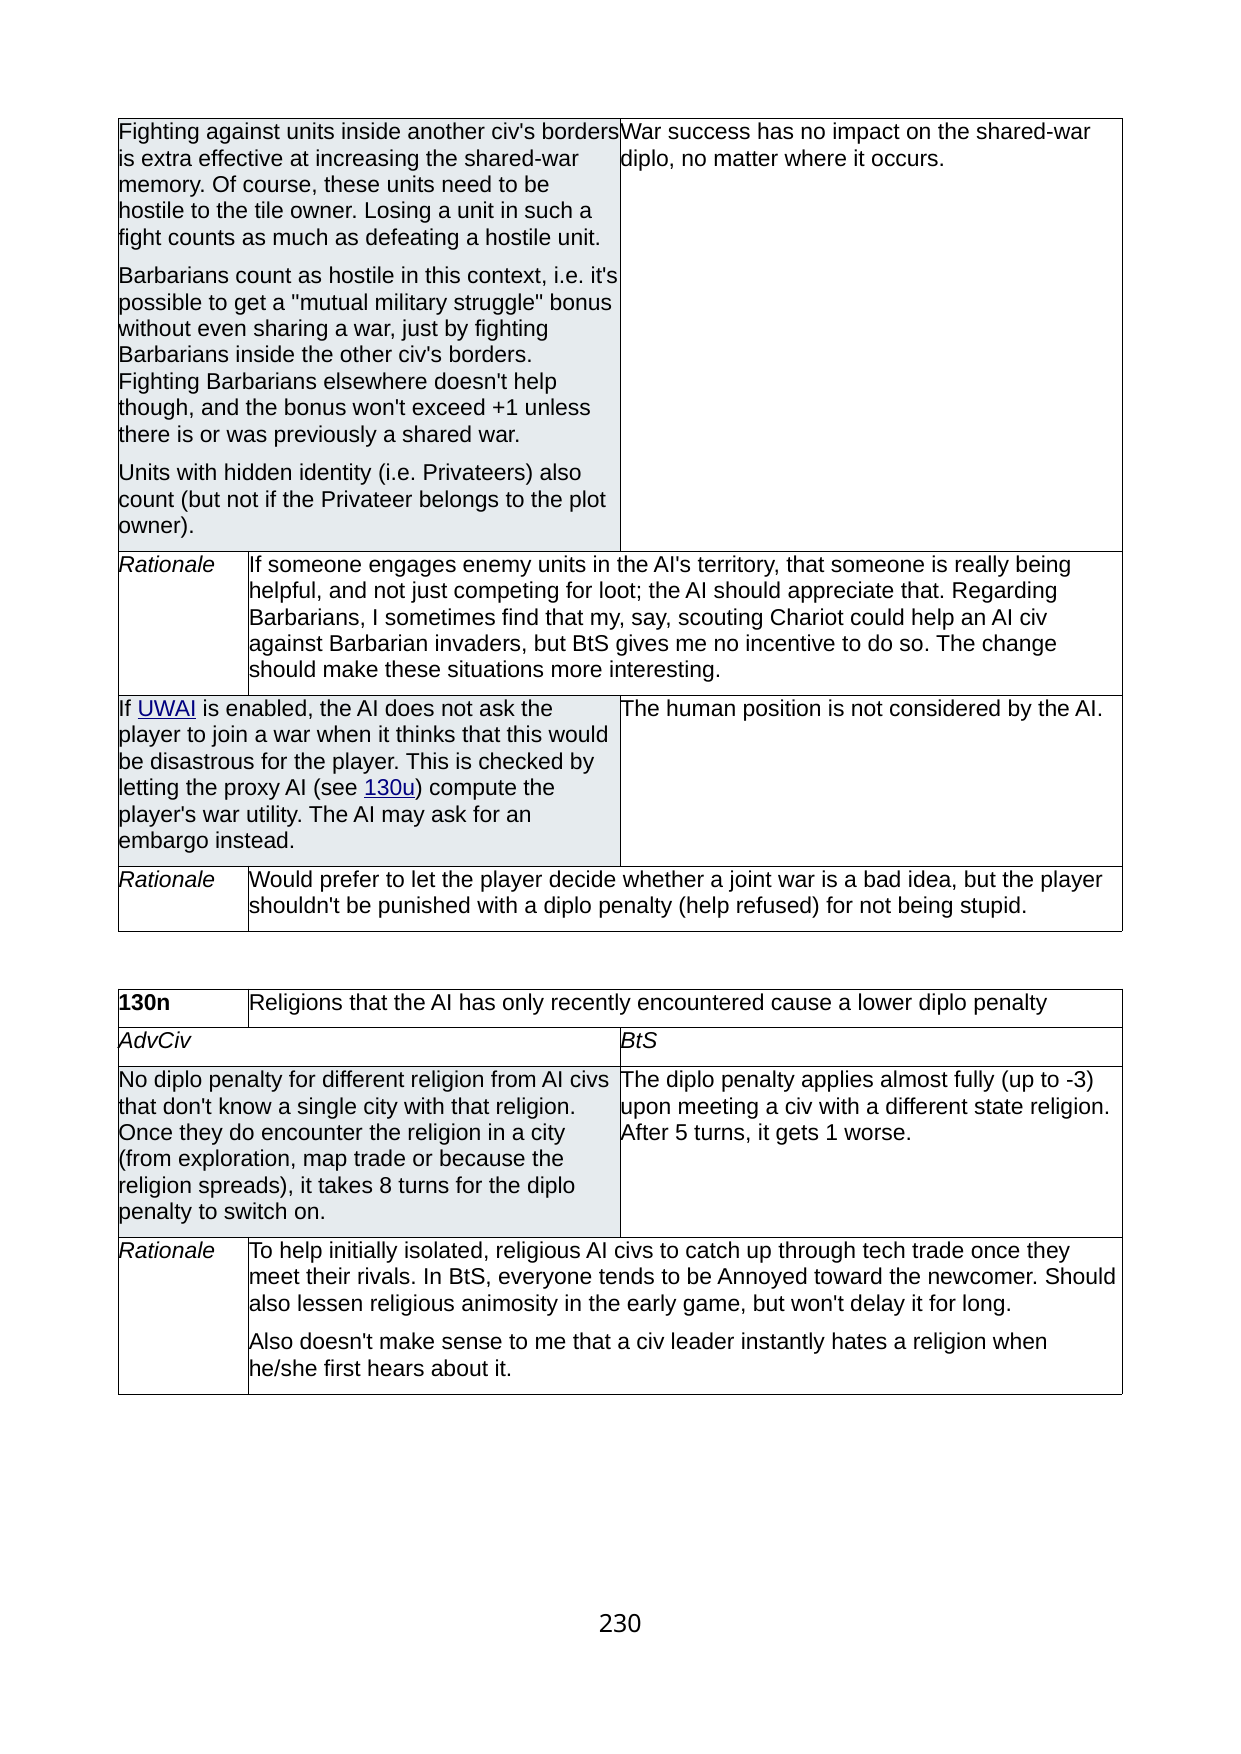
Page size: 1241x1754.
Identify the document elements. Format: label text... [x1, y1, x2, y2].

table_cell War success has no impact on the shared-war diplo, no matter where it occurs. [621, 119, 1122, 551]
table_cell The diplo penalty applies almost fully (up to -3) upon meeting a civ with a different state religion. After 5 turns, it gets 1 worse. [621, 1067, 1122, 1237]
table_cell AdvCiv [119, 1028, 620, 1066]
table_cell If UWAI is enabled, the AI does not ask the player to join a war when it thinks that this would be disastrous for the player. This is checked by letting the proxy AI (see 130u) compute the player's war utility. The AI may ask for an embargo instead. [119, 696, 620, 866]
table_header Religions that the AI has only recently encountered cause a lower diplo penalty [249, 990, 1122, 1027]
table_header 130n [119, 990, 248, 1027]
table_cell To help initially isolated, religious AI civs to catch up through tech trade once they meet their rivals. In BtS, everyone tends to be Annoyed toward the newcomer. Should also lessen religious animosity in the early game, but won't delay it for long. Also doesn't make sense to me that a civ leader instantly hates a religion when he/she first hears about it. [249, 1238, 1122, 1393]
table_cell Rationale [119, 867, 248, 931]
table_cell Would prefer to let the player decide whether a joint war is a bad idea, but the player shouldn't be punished with a diplo penalty (help refused) for not being stupid. [249, 867, 1122, 931]
table_cell If someone engages enemy units in the AI's territory, that someone is really being helpful, and not just competing for loot; the AI should appreciate that. Regarding Barbarians, I sometimes find that my, say, scouting Chariot could help an AI civ against Barbarian invaders, but BtS gives me no incentive to do so. The change should make these situations more interesting. [249, 552, 1122, 695]
table_cell Rationale [119, 552, 248, 695]
table_cell Rationale [119, 1238, 248, 1393]
table_cell No diplo penalty for different religion from AI civs that don't know a single city with that religion. Once they do encounter the religion in a city (from exploration, map trade or because the religion spreads), it takes 8 turns for the diplo penalty to switch on. [119, 1067, 620, 1237]
table_cell The human position is not considered by the AI. [621, 696, 1122, 866]
table_cell Fighting against units inside another civ's borders is extra effective at increasing the shared-war memory. Of course, these units need to be hostile to the tile owner. Losing a unit in such a fight counts as much as defeating a hostile unit. Barbarians count as hostile in this context, i.e. it's possible to get a "mutual military struggle" bonus without even sharing a war, just by fighting Barbarians inside the other civ's borders. Fighting Barbarians elsewhere doesn't help though, and the bonus won't exceed +1 unless there is or was previously a shared war. Units with hidden identity (i.e. Privateers) also count (but not if the Privateer belongs to the plot owner). [119, 119, 620, 551]
table_cell BtS [621, 1028, 1122, 1066]
